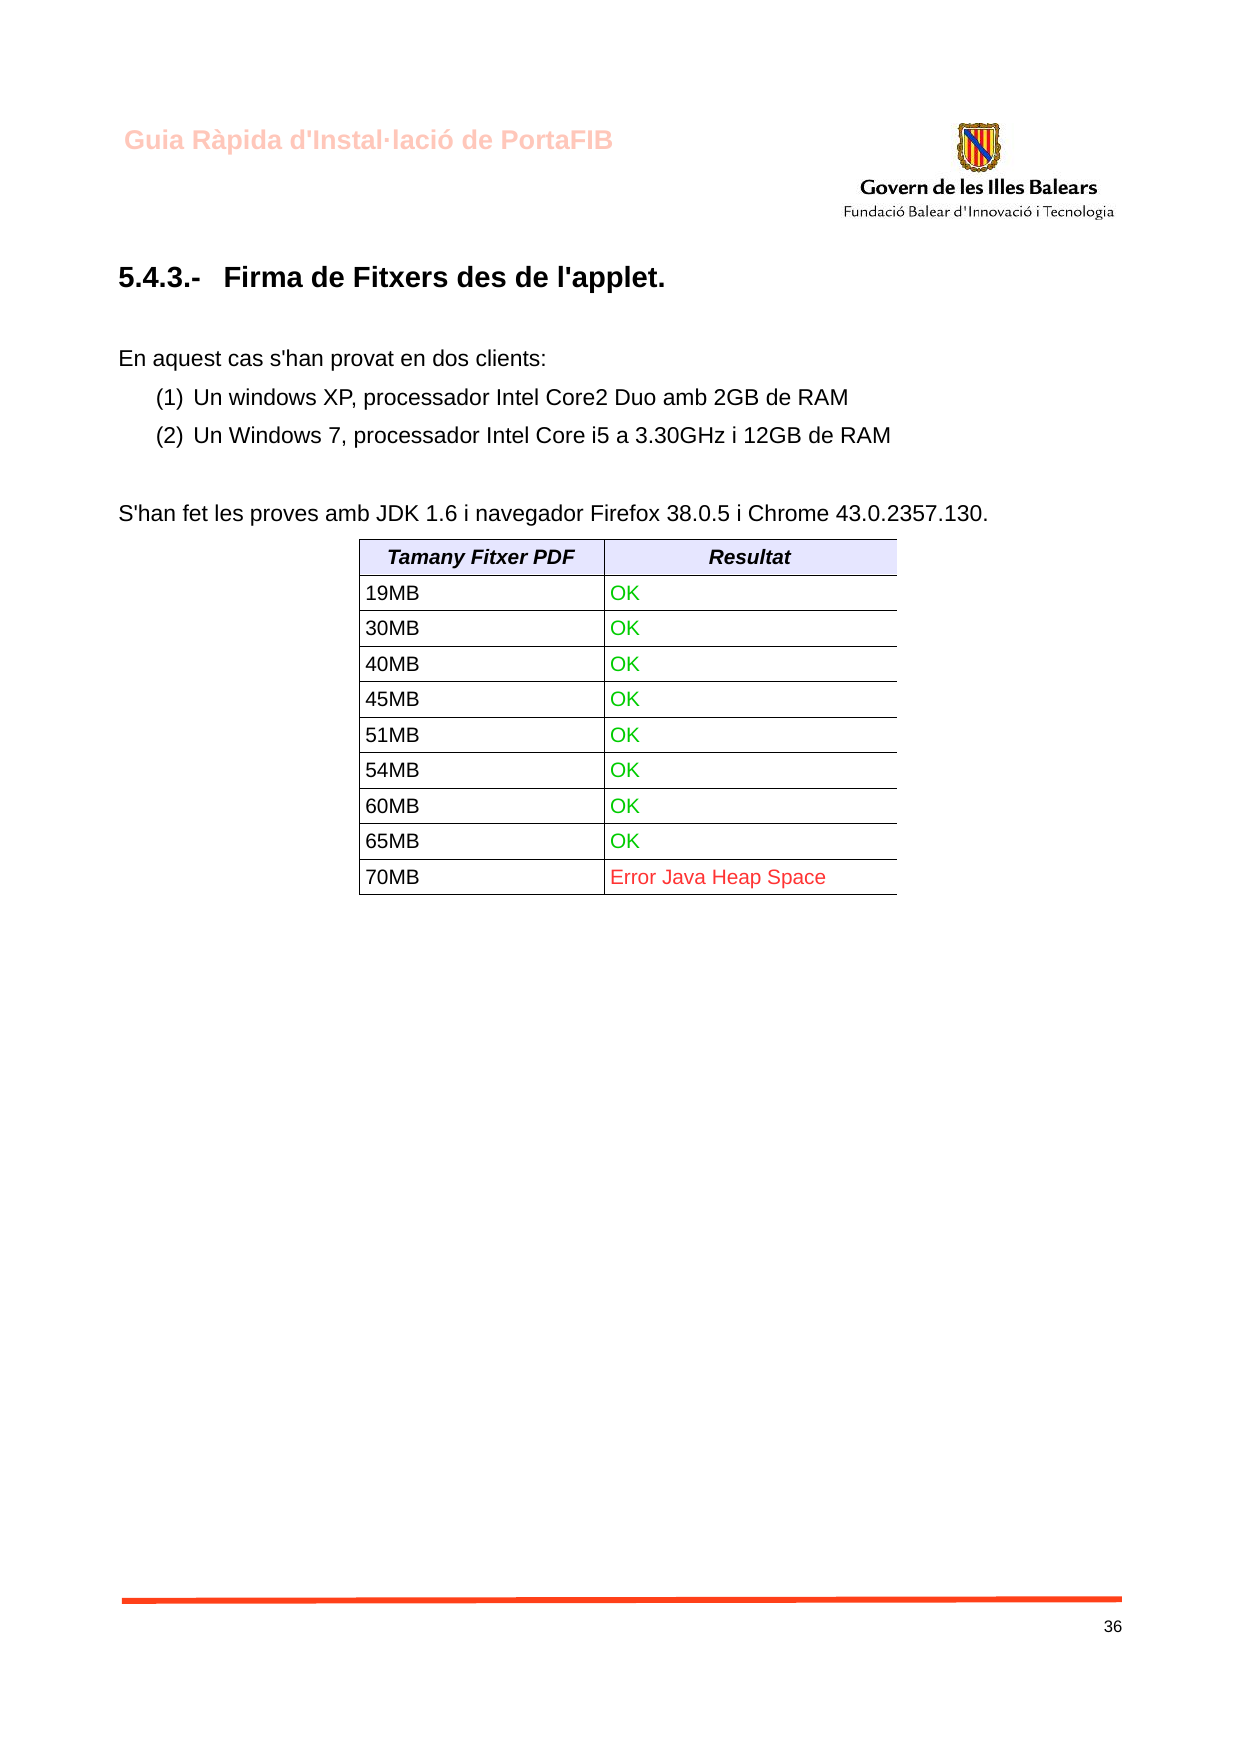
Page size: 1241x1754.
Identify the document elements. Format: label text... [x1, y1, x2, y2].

table_cell 70MB [360, 860, 604, 894]
table_cell OK [605, 718, 897, 752]
table_cell 51MB [360, 718, 604, 752]
table_cell OK [605, 647, 897, 681]
table_header Tamany Fitxer PDF [360, 540, 604, 574]
table_cell 40MB [360, 647, 604, 681]
table_header Resultat [605, 540, 897, 574]
table_cell OK [605, 611, 897, 646]
table_cell OK [605, 789, 897, 823]
picture [840, 123, 1117, 220]
list Un windows XP, processador Intel Core2 Duo amb 2GB de RAM [156, 384, 1122, 410]
subtitle Firma de Fitxers des de l'applet. [118, 260, 1122, 293]
table_cell 45MB [360, 682, 604, 717]
table_cell OK [605, 824, 897, 859]
table_cell OK [605, 753, 897, 788]
text En aquest cas s'han provat en dos clients: [118, 345, 1122, 371]
text S'han fet les proves amb JDK 1.6 i navegador Firefox 38.0.5 i Chrome 43.0.2357.130. [118, 500, 1122, 527]
table_cell 60MB [360, 789, 604, 823]
table_cell 65MB [360, 824, 604, 859]
table_cell OK [605, 576, 897, 610]
table_cell Error Java Heap Space [605, 860, 897, 894]
table_cell 19MB [360, 576, 604, 610]
table_cell 54MB [360, 753, 604, 788]
table_cell OK [605, 682, 897, 717]
table_cell 30MB [360, 611, 604, 646]
list Un Windows 7, processador Intel Core i5 a 3.30GHz i 12GB de RAM [156, 422, 1122, 449]
